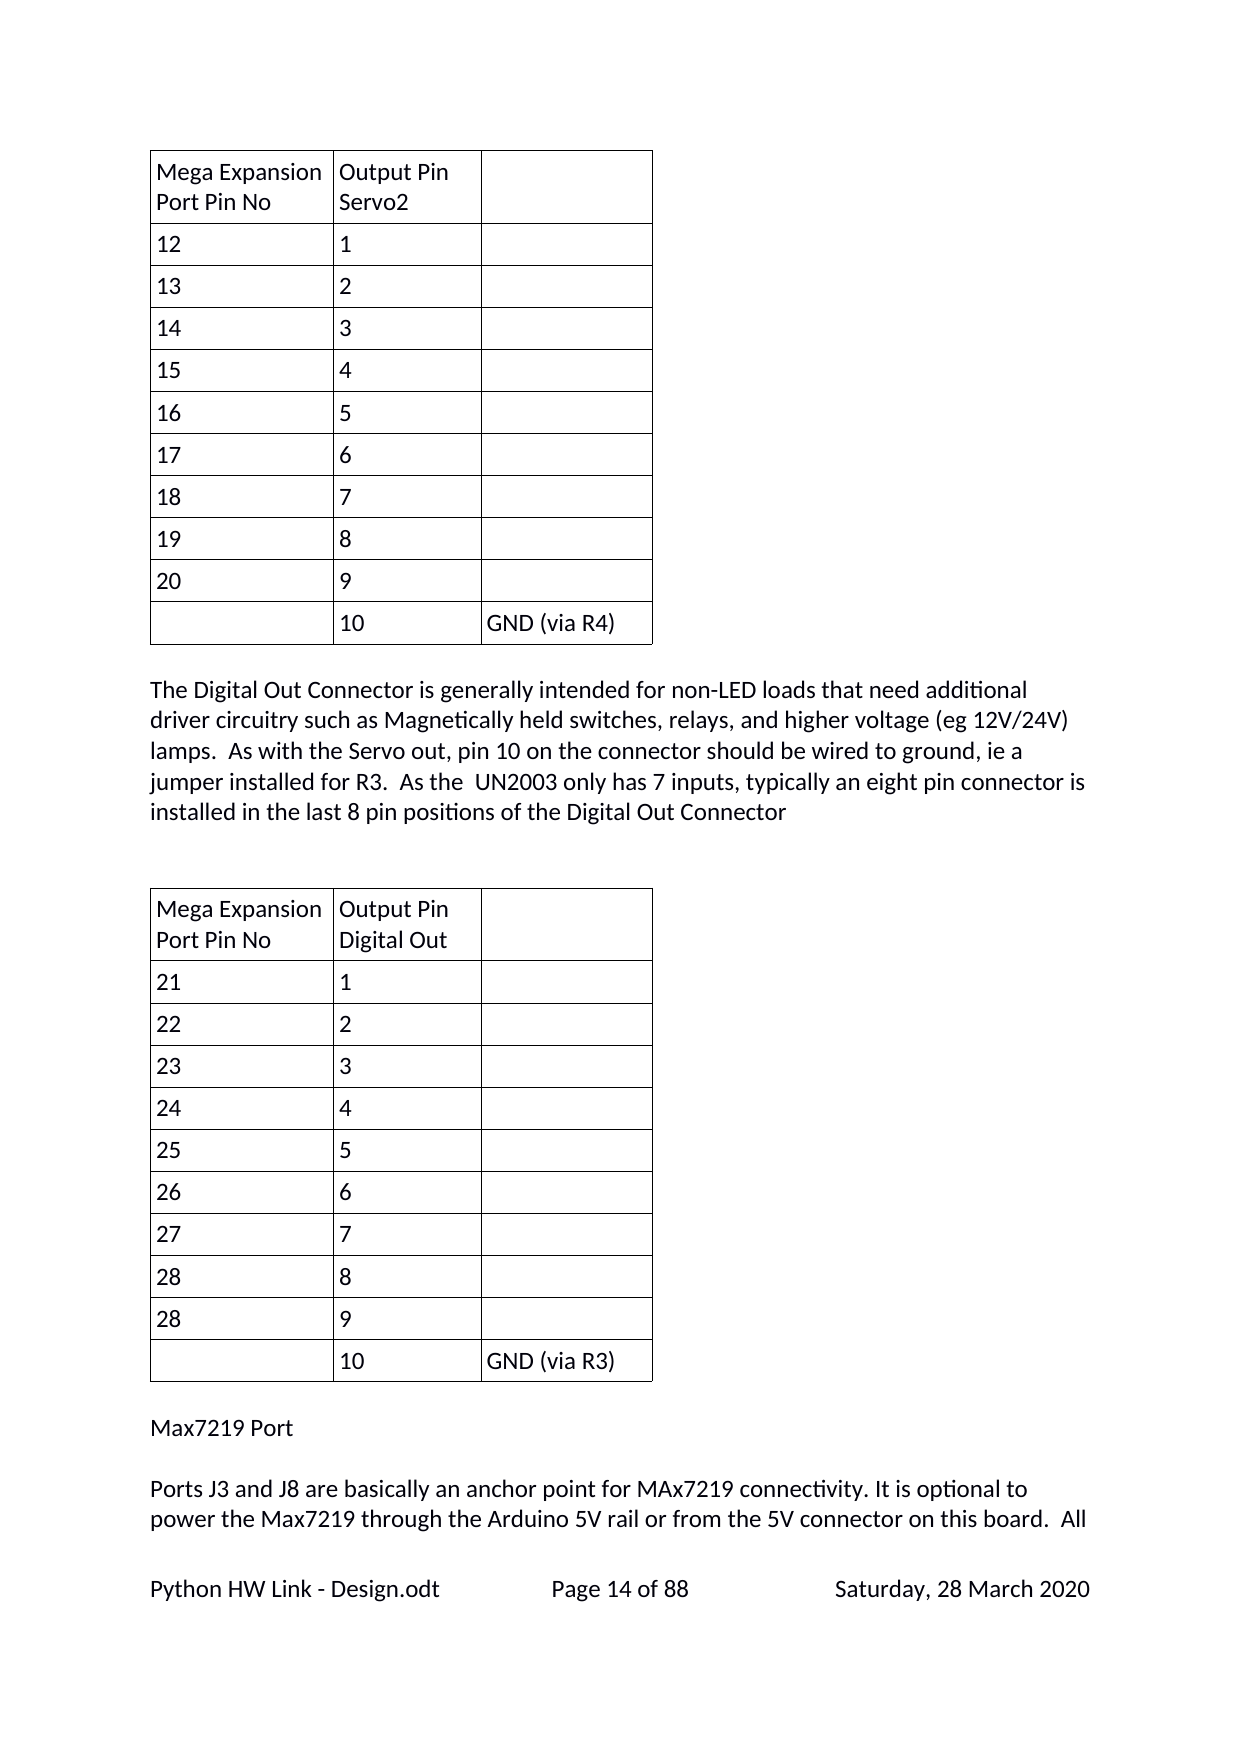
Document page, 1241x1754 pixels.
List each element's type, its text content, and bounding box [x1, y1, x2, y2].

table_cell [482, 1172, 652, 1213]
table_cell 28 [151, 1298, 333, 1339]
table_cell [482, 434, 652, 475]
table_cell 6 [334, 434, 481, 475]
table_cell [151, 602, 333, 643]
table_header Mega Expansion Port Pin No [151, 889, 333, 960]
table_cell [482, 1256, 652, 1297]
table_cell 23 [151, 1046, 333, 1087]
table_cell 19 [151, 518, 333, 559]
table_cell 26 [151, 1172, 333, 1213]
table_cell 22 [151, 1004, 333, 1044]
table_cell [482, 1214, 652, 1255]
table_cell 5 [334, 392, 481, 433]
table_cell 2 [334, 1004, 481, 1044]
text The Digital Out Connector is generally intended for non-LED loads that need additional driver circuitry such as Magnetically held switches, relays, and higher voltage (eg 12V/24V) lamps. As with the Servo out, pin 10 on the connector should be wired to ground, ie a jumper installed for R3. As the UN2003 only has 7 inputs, typically an eight pin connector is installed in the last 8 pin positions of the Digital Out Connector [150, 674, 1090, 827]
table_cell 15 [151, 350, 333, 391]
table_cell 27 [151, 1214, 333, 1255]
table_cell 9 [334, 560, 481, 601]
table_header Output Pin Digital Out [334, 889, 481, 960]
table_cell 4 [334, 1088, 481, 1129]
table_cell [482, 266, 652, 307]
table_cell [482, 476, 652, 517]
table_cell [482, 1004, 652, 1044]
table_cell 25 [151, 1130, 333, 1171]
table_header Output Pin Servo2 [334, 151, 481, 223]
table_cell 9 [334, 1298, 481, 1339]
table_cell [151, 1340, 333, 1381]
table_cell 1 [334, 961, 481, 1002]
table_cell 28 [151, 1256, 333, 1297]
table_cell [482, 1088, 652, 1129]
table_cell 1 [334, 224, 481, 265]
table_cell 3 [334, 1046, 481, 1087]
table_cell 13 [151, 266, 333, 307]
table_cell 7 [334, 476, 481, 517]
table_cell [482, 518, 652, 559]
table_cell [482, 350, 652, 391]
table_cell [482, 392, 652, 433]
table_cell [482, 224, 652, 265]
table_cell [482, 560, 652, 601]
table_header Mega Expansion Port Pin No [151, 151, 333, 223]
table_cell 8 [334, 1256, 481, 1297]
table_cell [482, 1046, 652, 1087]
table_cell 21 [151, 961, 333, 1002]
table_cell 3 [334, 308, 481, 349]
table_cell 16 [151, 392, 333, 433]
table_cell [482, 961, 652, 1002]
table_cell [482, 308, 652, 349]
table_cell 6 [334, 1172, 481, 1213]
table_cell 4 [334, 350, 481, 391]
table_cell [482, 1130, 652, 1171]
table_cell 12 [151, 224, 333, 265]
table_cell 14 [151, 308, 333, 349]
table_cell 10 [334, 1340, 481, 1381]
table_cell 20 [151, 560, 333, 601]
table_cell [482, 1298, 652, 1339]
table_cell 18 [151, 476, 333, 517]
table_cell 24 [151, 1088, 333, 1129]
table_cell 5 [334, 1130, 481, 1171]
table_cell 8 [334, 518, 481, 559]
table_cell 2 [334, 266, 481, 307]
table_cell GND (via R3) [482, 1340, 652, 1381]
table_cell GND (via R4) [482, 602, 652, 643]
text Max7219 Port [150, 1412, 1090, 1442]
text Ports J3 and J8 are basically an anchor point for MAx7219 connectivity. It is optional to power the Max7219 through the Arduino 5V rail or from the 5V connector on this board. All [150, 1473, 1090, 1534]
table_header [482, 151, 652, 223]
table_cell 10 [334, 602, 481, 643]
table_header [482, 889, 652, 960]
table_cell 17 [151, 434, 333, 475]
table_cell 7 [334, 1214, 481, 1255]
